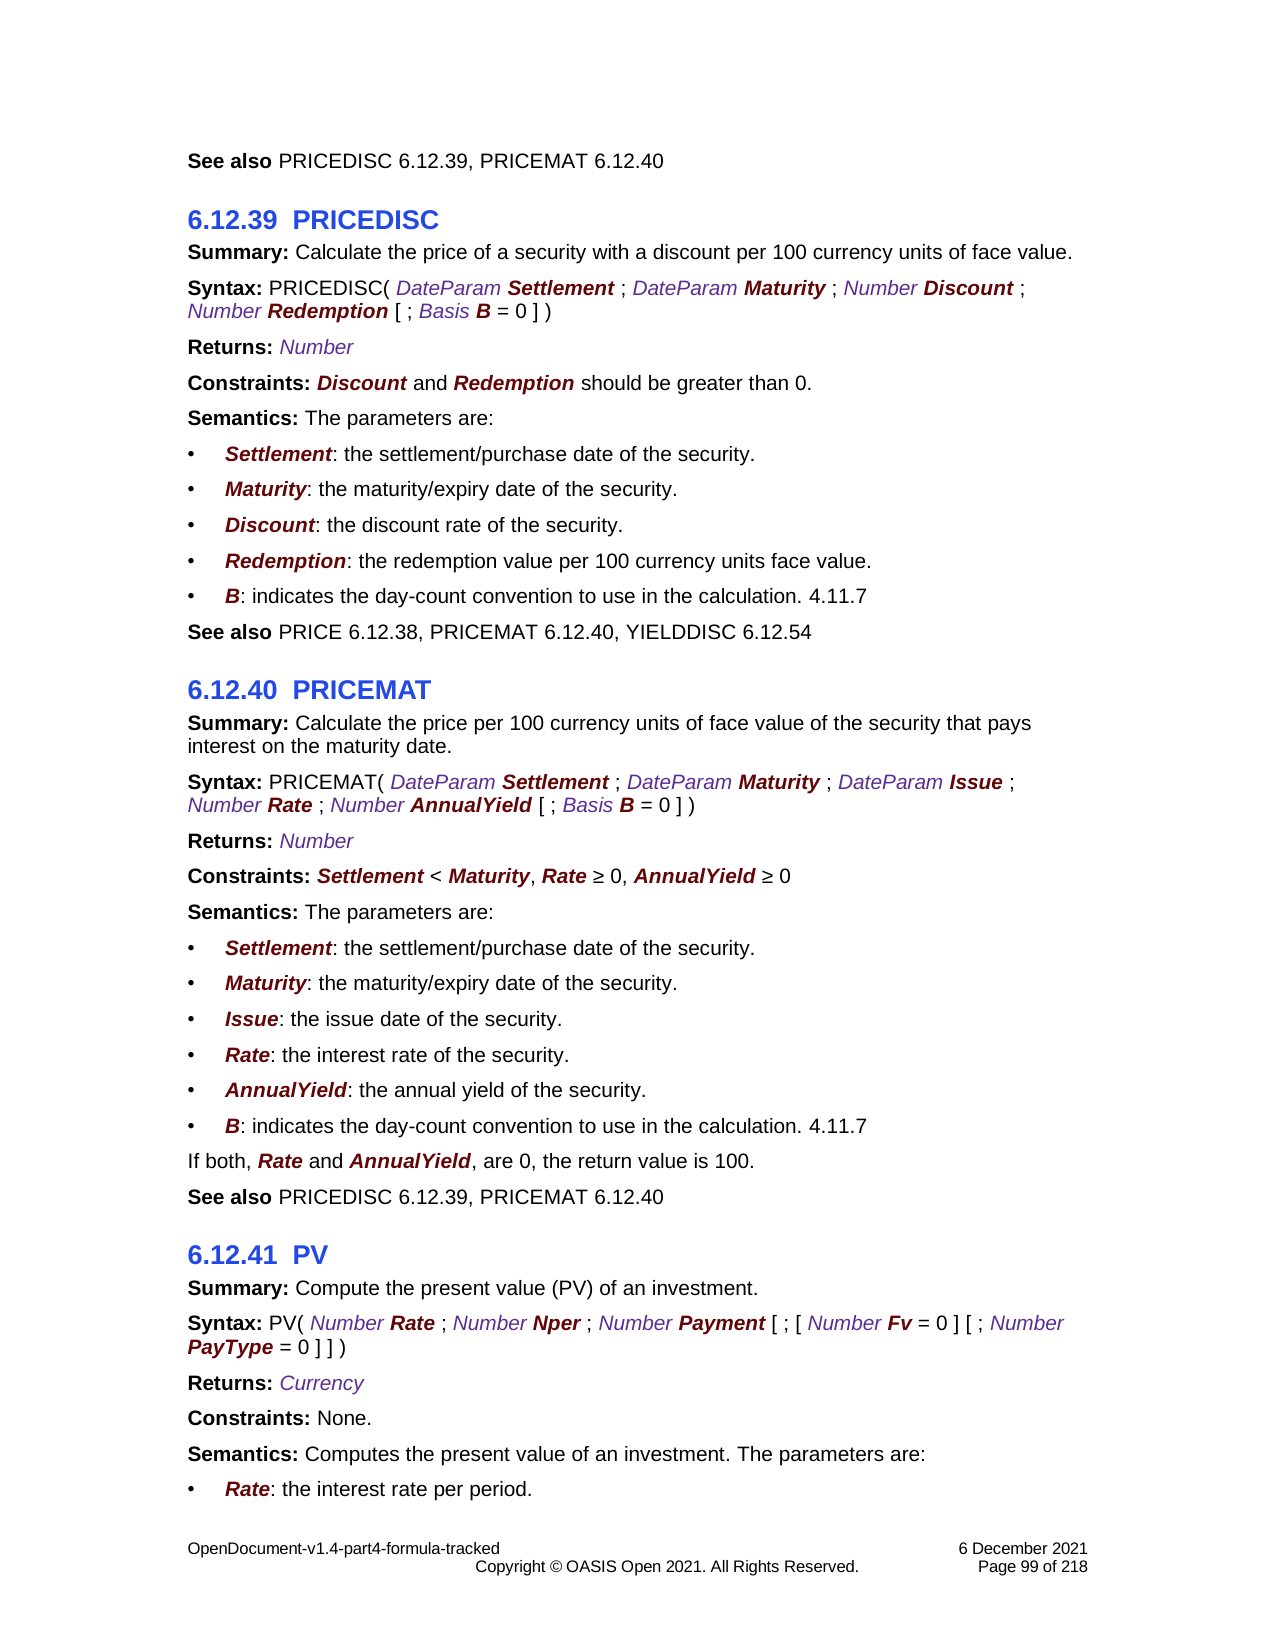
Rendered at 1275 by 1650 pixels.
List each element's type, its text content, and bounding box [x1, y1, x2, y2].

list B: indicates the day-count convention to use in the calculation. 4.11.7 [187, 585, 1088, 608]
text Returns: Number [187, 335, 1088, 359]
text Summary: Calculate the price per 100 currency units of face value of the security that pays interest on the maturity date. [187, 711, 1088, 758]
text Semantics: The parameters are: [187, 901, 1088, 924]
subtitle PRICEMAT [187, 675, 1088, 705]
subtitle PV [187, 1240, 1088, 1270]
list Issue: the issue date of the security. [187, 1007, 1088, 1031]
list Maturity: the maturity/expiry date of the security. [187, 972, 1088, 995]
text See also PRICEDISC 6.12.39, PRICEMAT 6.12.40 [187, 150, 1088, 173]
list Rate: the interest rate of the security. [187, 1043, 1088, 1067]
text Summary: Compute the present value (PV) of an investment. [187, 1276, 1088, 1300]
list Maturity: the maturity/expiry date of the security. [187, 478, 1088, 501]
text Returns: Currency [187, 1371, 1088, 1394]
text Constraints: None. [187, 1407, 1088, 1430]
list Settlement: the settlement/purchase date of the security. [187, 936, 1088, 960]
text Semantics: Computes the present value of an investment. The parameters are: [187, 1442, 1088, 1466]
text See also PRICE 6.12.38, PRICEMAT 6.12.40, YIELDDISC 6.12.54 [187, 620, 1088, 644]
text Syntax: PRICEMAT( DateParam Settlement ; DateParam Maturity ; DateParam Issue ; Number Rate ; Number AnnualYield [ ; Basis B = 0 ] ) [187, 770, 1088, 817]
text Constraints: Settlement < Maturity, Rate ≥ 0, AnnualYield ≥ 0 [187, 865, 1088, 888]
list If both, Rate and AnnualYield, are 0, the return value is 100. [187, 1150, 1088, 1173]
text See also PRICEDISC 6.12.39, PRICEMAT 6.12.40 [187, 1186, 1088, 1209]
text Syntax: PV( Number Rate ; Number Nper ; Number Payment [ ; [ Number Fv = 0 ] [ ; Number PayType = 0 ] ] ) [187, 1312, 1088, 1359]
list Redemption: the redemption value per 100 currency units face value. [187, 549, 1088, 573]
list Discount: the discount rate of the security. [187, 513, 1088, 537]
list Rate: the interest rate per period. [187, 1478, 1088, 1501]
text Syntax: PRICEDISC( DateParam Settlement ; DateParam Maturity ; Number Discount ; Number Redemption [ ; Basis B = 0 ] ) [187, 276, 1088, 323]
list AnnualYield: the annual yield of the security. [187, 1079, 1088, 1102]
list B: indicates the day-count convention to use in the calculation. 4.11.7 [187, 1114, 1088, 1138]
subtitle PRICEDISC [187, 204, 1088, 234]
text Summary: Calculate the price of a security with a discount per 100 currency units of face value. [187, 241, 1088, 264]
text Returns: Number [187, 829, 1088, 853]
text Semantics: The parameters are: [187, 407, 1088, 430]
list Settlement: the settlement/purchase date of the security. [187, 442, 1088, 466]
text Constraints: Discount and Redemption should be greater than 0. [187, 371, 1088, 394]
